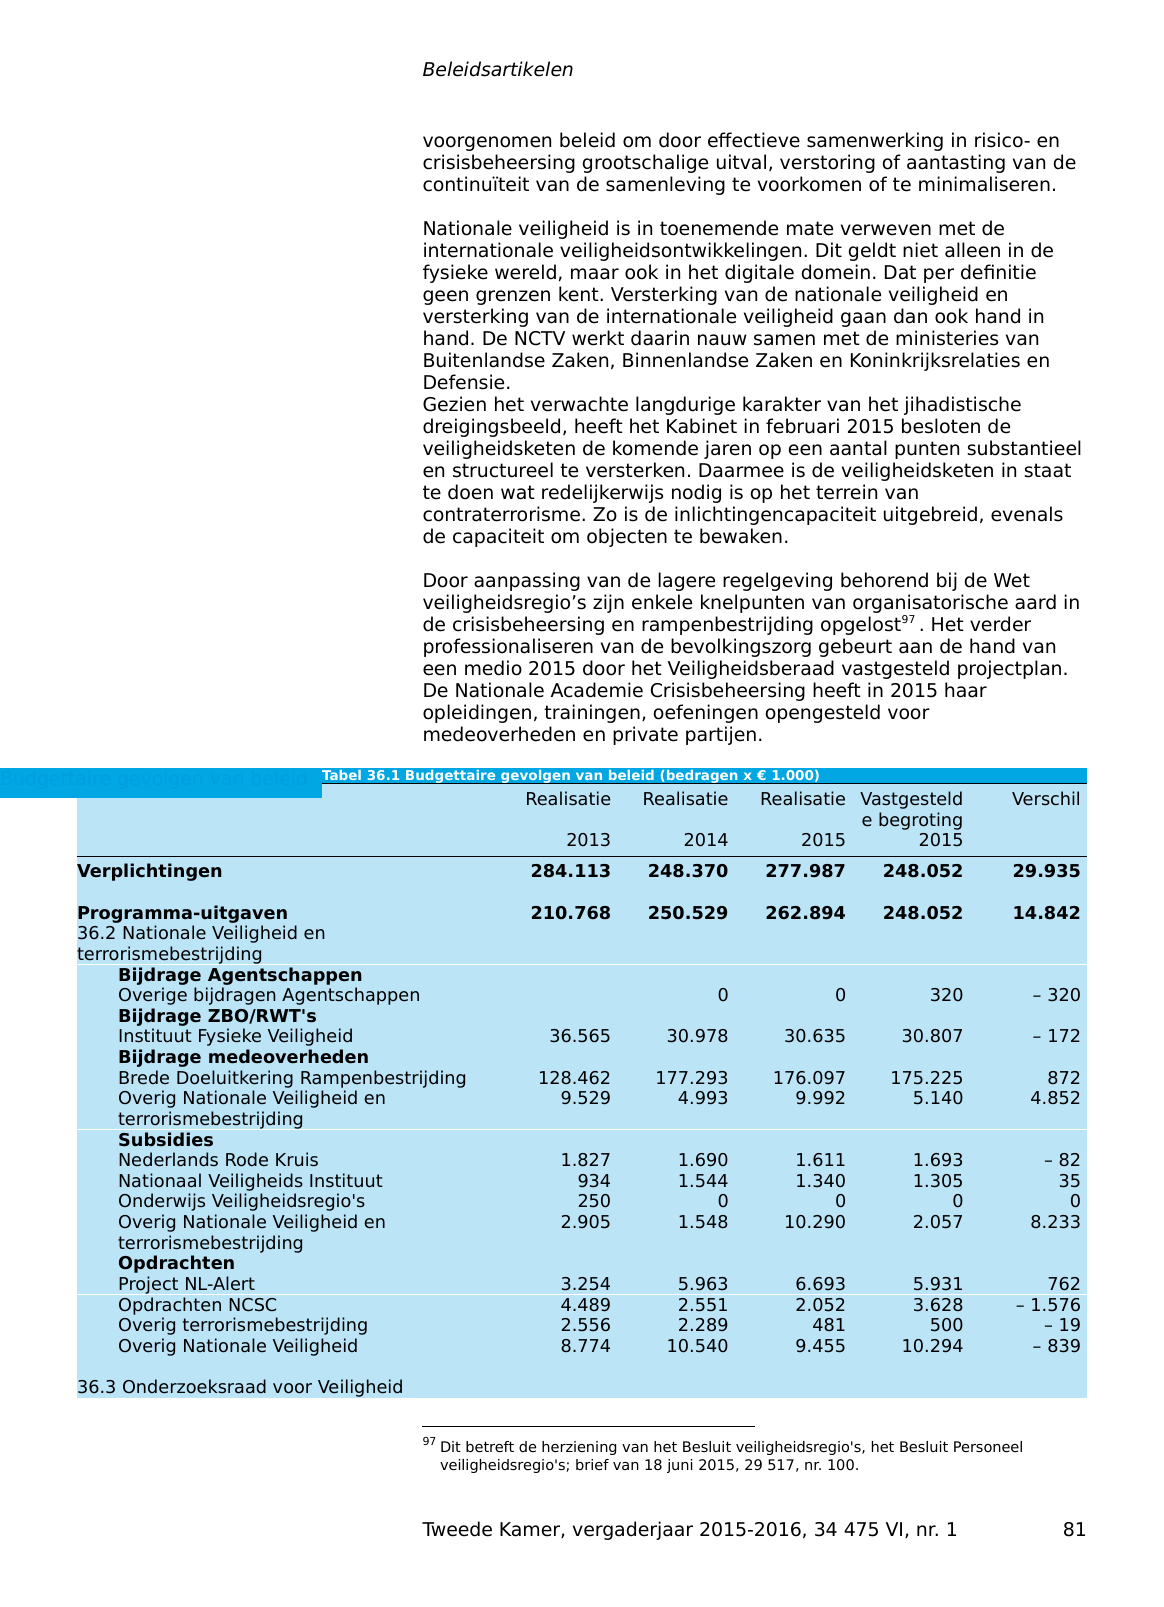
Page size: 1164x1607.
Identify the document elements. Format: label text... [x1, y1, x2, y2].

table_cell 30.807 [852, 1026, 969, 1047]
table_cell 2.551 [617, 1295, 734, 1315]
table_cell [852, 1253, 969, 1274]
table_cell [112, 830, 499, 856]
table_cell Nationaal Veiligheids Instituut [112, 1171, 499, 1191]
table_cell Overig Nationale Veiligheid en terrorismebestrijding [112, 1088, 499, 1129]
table_cell [969, 882, 1087, 903]
table_cell [969, 1377, 1087, 1398]
table_cell [77, 1047, 112, 1068]
table_cell 10.294 [852, 1336, 969, 1356]
table_cell [734, 1047, 852, 1068]
table_cell [852, 965, 969, 985]
table_cell [852, 1356, 969, 1377]
table_cell Realisatie [617, 784, 734, 830]
table_cell [852, 1130, 969, 1150]
table_cell [500, 1047, 617, 1068]
table_cell 36.2 Nationale Veiligheid en terrorismebestrijding [77, 923, 499, 964]
table_cell [852, 1006, 969, 1026]
table_cell 762 [969, 1274, 1087, 1294]
table_cell – 1.576 [969, 1295, 1087, 1315]
table_cell 284.113 [500, 857, 617, 882]
table_cell Programma-uitgaven [77, 903, 499, 923]
table_cell 500 [852, 1315, 969, 1336]
table_cell [969, 830, 1087, 856]
table_cell [500, 923, 617, 964]
table_cell 2.905 [500, 1212, 617, 1253]
table_cell Instituut Fysieke Veiligheid [112, 1026, 499, 1047]
table_cell Project NL-Alert [112, 1274, 499, 1294]
table_cell 30.978 [617, 1026, 734, 1047]
table_cell [112, 1356, 499, 1377]
table_cell 277.987 [734, 857, 852, 882]
table_cell [112, 784, 499, 830]
table_cell [500, 882, 617, 903]
table_cell 4.852 [969, 1088, 1087, 1129]
table_cell [734, 1253, 852, 1274]
table_cell [500, 985, 617, 1006]
table_cell [734, 923, 852, 964]
table_cell [77, 1295, 112, 1315]
table_cell [112, 882, 499, 903]
text Nationale veiligheid is in toenemende mate verweven met de internationale veiligheidsontwikkelingen. Dit geldt niet alleen in de fysieke wereld, maar ook in het digitale domein. Dat per definitie geen grenzen kent. Versterking van de nationale veiligheid en versterking van de internationale veiligheid gaan dan ook hand in hand. De NCTV werkt daarin nauw samen met de ministeries van Buitenlandse Zaken, Binnenlandse Zaken en Koninkrijksrelaties en Defensie. [422, 218, 1087, 394]
table_cell Overig Nationale Veiligheid [112, 1336, 499, 1356]
table_cell [500, 965, 617, 985]
table_cell 128.462 [500, 1068, 617, 1088]
table_cell – 320 [969, 985, 1087, 1006]
table_cell 2.057 [852, 1212, 969, 1253]
table_cell 3.628 [852, 1295, 969, 1315]
table_cell 248.052 [852, 903, 969, 923]
table_cell [77, 985, 112, 1006]
table_cell [617, 1356, 734, 1377]
table_cell [617, 1006, 734, 1026]
table_cell [969, 1130, 1087, 1150]
table_cell 9.455 [734, 1336, 852, 1356]
table_cell 2013 [500, 830, 617, 856]
table_cell Onderwijs Veiligheidsregio's [112, 1191, 499, 1212]
table_cell [734, 1377, 852, 1398]
table_cell [77, 1336, 112, 1356]
table_cell [617, 1253, 734, 1274]
table_cell 2.052 [734, 1295, 852, 1315]
table_cell [77, 1150, 112, 1171]
table_cell Opdrachten NCSC [112, 1295, 499, 1315]
table_cell Vastgestelde begroting [852, 784, 969, 830]
table_cell [77, 1068, 112, 1088]
table_cell 262.894 [734, 903, 852, 923]
table_cell [734, 965, 852, 985]
table_cell [852, 882, 969, 903]
table_cell 1.548 [617, 1212, 734, 1253]
table_cell 1.340 [734, 1171, 852, 1191]
table_cell [852, 923, 969, 964]
table_cell Overig Nationale Veiligheid en terrorismebestrijding [112, 1212, 499, 1253]
table_cell 1.693 [852, 1150, 969, 1171]
table_header Tabel 36.1 Budgettaire gevolgen van beleid (bedragen x € 1.000) [0, 768, 1087, 798]
text voorgenomen beleid om door effectieve samenwerking in risico- en crisisbeheersing grootschalige uitval, verstoring of aantasting van de continuïteit van de samenleving te voorkomen of te minimaliseren. [422, 130, 1087, 196]
table_cell [77, 1356, 112, 1377]
table_cell Bijdrage medeoverheden [112, 1047, 499, 1068]
table_cell 8.233 [969, 1212, 1087, 1253]
table_cell [969, 923, 1087, 964]
table_cell 0 [617, 985, 734, 1006]
table_cell [969, 965, 1087, 985]
table_cell 2015 [852, 830, 969, 856]
table_cell [77, 830, 112, 856]
table_cell 5.931 [852, 1274, 969, 1294]
table_cell 248.052 [852, 857, 969, 882]
table_cell 9.529 [500, 1088, 617, 1129]
text Dit betreft de herziening van het Besluit veiligheidsregio's, het Besluit Personeel veiligheidsregio's; brief van 18 juni 2015, 29 517, nr. 100. [422, 1435, 1087, 1474]
table_cell – 172 [969, 1026, 1087, 1047]
table_cell 10.540 [617, 1336, 734, 1356]
table_cell 1.827 [500, 1150, 617, 1171]
table_cell [77, 1212, 112, 1253]
table_cell 210.768 [500, 903, 617, 923]
table_cell Verplichtingen [77, 857, 499, 882]
table_cell 175.225 [852, 1068, 969, 1088]
table_cell 177.293 [617, 1068, 734, 1088]
table_cell [969, 1253, 1087, 1274]
table_cell 2014 [617, 830, 734, 856]
table_cell 934 [500, 1171, 617, 1191]
table_cell 0 [734, 985, 852, 1006]
table_cell – 19 [969, 1315, 1087, 1336]
table_cell [500, 1356, 617, 1377]
table_cell 0 [852, 1191, 969, 1212]
table_cell 250.529 [617, 903, 734, 923]
table_cell 36.565 [500, 1026, 617, 1047]
table_cell Realisatie [500, 784, 617, 830]
table_cell 5.140 [852, 1088, 969, 1129]
table_cell Bijdrage Agentschappen [112, 965, 499, 985]
table_cell 1.305 [852, 1171, 969, 1191]
table_cell [617, 965, 734, 985]
table_cell [77, 1026, 112, 1047]
table_cell [77, 1253, 112, 1274]
table_cell [77, 1191, 112, 1212]
table_cell Nederlands Rode Kruis [112, 1150, 499, 1171]
table_cell [969, 1047, 1087, 1068]
table_cell [734, 1006, 852, 1026]
table_cell 4.489 [500, 1295, 617, 1315]
table_cell 29.935 [969, 857, 1087, 882]
table_cell [617, 1047, 734, 1068]
table_cell Verschil [969, 784, 1087, 830]
table_cell [617, 882, 734, 903]
table_cell [77, 1088, 112, 1129]
table_cell [77, 1274, 112, 1294]
table_cell 0 [734, 1191, 852, 1212]
table_cell 5.963 [617, 1274, 734, 1294]
table_cell 248.370 [617, 857, 734, 882]
table_cell [500, 1006, 617, 1026]
table_cell [734, 1356, 852, 1377]
table_cell 1.544 [617, 1171, 734, 1191]
table_cell [77, 1315, 112, 1336]
table_cell Opdrachten [112, 1253, 499, 1274]
table_cell [77, 965, 112, 985]
table_cell [969, 1006, 1087, 1026]
table_cell 250 [500, 1191, 617, 1212]
table_cell [617, 1377, 734, 1398]
table_cell 872 [969, 1068, 1087, 1088]
table_cell [77, 882, 112, 903]
table_cell 35 [969, 1171, 1087, 1191]
table_cell [617, 1130, 734, 1150]
table_cell 1.690 [617, 1150, 734, 1171]
table_cell Realisatie [734, 784, 852, 830]
table_cell [77, 798, 112, 830]
table_cell 2015 [734, 830, 852, 856]
table_cell 36.3 Onderzoeksraad voor Veiligheid [77, 1377, 499, 1398]
table_cell Subsidies [112, 1130, 499, 1150]
table_cell [77, 1171, 112, 1191]
table_cell [500, 1377, 617, 1398]
table_cell 9.992 [734, 1088, 852, 1129]
table_cell Brede Doeluitkering Rampenbestrijding [112, 1068, 499, 1088]
table_cell – 82 [969, 1150, 1087, 1171]
table_cell [852, 1047, 969, 1068]
table_cell [77, 1130, 112, 1150]
table_cell 14.842 [969, 903, 1087, 923]
table_cell 10.290 [734, 1212, 852, 1253]
table_cell [734, 882, 852, 903]
table_cell 0 [969, 1191, 1087, 1212]
table_cell 3.254 [500, 1274, 617, 1294]
table_cell [969, 1356, 1087, 1377]
table_cell 8.774 [500, 1336, 617, 1356]
table_cell [734, 1130, 852, 1150]
table_cell [500, 1130, 617, 1150]
table_cell 320 [852, 985, 969, 1006]
table_cell 481 [734, 1315, 852, 1336]
table_cell Overige bijdragen Agentschappen [112, 985, 499, 1006]
text Door aanpassing van de lagere regelgeving behorend bij de Wet veiligheidsregio’s zijn enkele knelpunten van organisatorische aard in de crisisbeheersing en rampenbestrijding opgelost. Het verder professionaliseren van de bevolkingszorg gebeurt aan de hand van een medio 2015 door het Veiligheidsberaad vastgesteld projectplan. De Nationale Academie Crisisbeheersing heeft in 2015 haar opleidingen, trainingen, oefeningen opengesteld voor medeoverheden en private partijen. [422, 570, 1087, 746]
table_cell 176.097 [734, 1068, 852, 1088]
text Gezien het verwachte langdurige karakter van het jihadistische dreigingsbeeld, heeft het Kabinet in februari 2015 besloten de veiligheidsketen de komende jaren op een aantal punten substantieel en structureel te versterken. Daarmee is de veiligheidsketen in staat te doen wat redelijkerwijs nodig is op het terrein van contraterrorisme. Zo is de inlichtingencapaciteit uitgebreid, evenals de capaciteit om objecten te bewaken. [422, 394, 1087, 548]
table_cell [852, 1377, 969, 1398]
table_cell [77, 1006, 112, 1026]
table_cell 2.556 [500, 1315, 617, 1336]
table_cell Bijdrage ZBO/RWT's [112, 1006, 499, 1026]
table_cell 2.289 [617, 1315, 734, 1336]
table_cell [617, 923, 734, 964]
table_cell 0 [617, 1191, 734, 1212]
table_cell 1.611 [734, 1150, 852, 1171]
table_cell [500, 1253, 617, 1274]
table_cell Overig terrorismebestrijding [112, 1315, 499, 1336]
table_cell – 839 [969, 1336, 1087, 1356]
table_cell 6.693 [734, 1274, 852, 1294]
table_cell 30.635 [734, 1026, 852, 1047]
table_cell 4.993 [617, 1088, 734, 1129]
